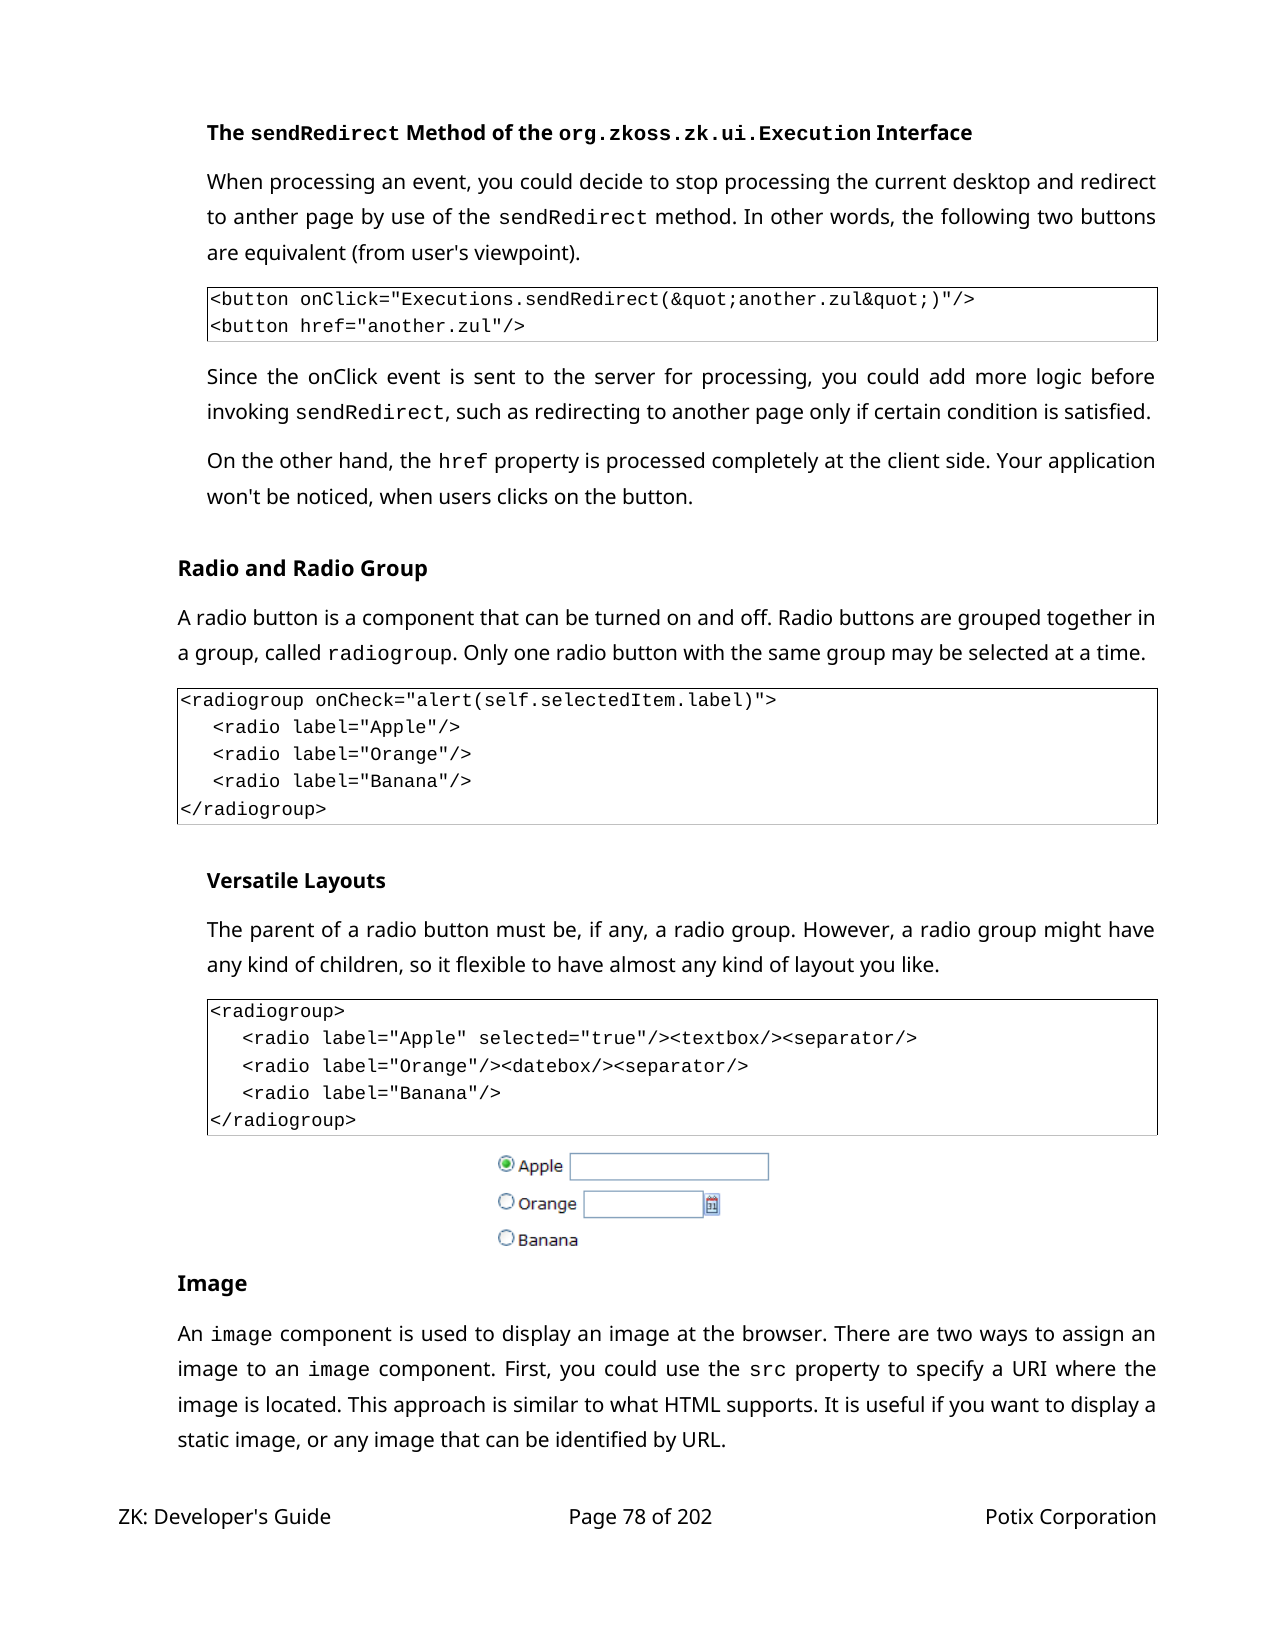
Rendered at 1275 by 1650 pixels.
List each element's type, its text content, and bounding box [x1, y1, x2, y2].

text <button href="another.zul"/> [208, 314, 1157, 341]
text A radio button is a component that can be turned on and off. Radio buttons are grouped together in a group, called radiogroup. Only one radio button with the same group may be selected at a time. [177, 603, 1157, 667]
text <radio label="Banana"/> [178, 769, 1157, 793]
text </radiogroup> [208, 1108, 1157, 1135]
text On the other hand, the href property is processed completely at the client side. Your application won't be noticed, when users clicks on the button. [207, 446, 1157, 510]
text <radio label="Banana"/> [208, 1081, 1157, 1105]
text <button onClick="Executions.sendRedirect(&quot;another.zul&quot;)"/> [208, 288, 1157, 311]
text <radio label="Apple"/> [178, 715, 1157, 739]
subtitle Radio and Radio Group [177, 553, 1157, 583]
text An image component is used to display an image at the browser. There are two ways to assign an image to an image component. First, you could use the src property to specify a URI where the image is located. This approach is similar to what HTML supports. It is useful if you want to display a static image, or any image that can be identified by URL. [177, 1319, 1157, 1453]
text The parent of a radio button must be, if any, a radio group. However, a radio group might have any kind of children, so it flexible to have almost any kind of layout you like. [207, 915, 1157, 978]
text <radio label="Orange"/><datebox/><separator/> [208, 1053, 1157, 1078]
subtitle Image [177, 1251, 1157, 1298]
text </radiogroup> [178, 796, 1157, 824]
subtitle The sendRedirect Method of the org.zkoss.zk.ui.Execution Interface [207, 118, 1157, 147]
picture [492, 1148, 783, 1251]
subtitle Versatile Layouts [207, 866, 1157, 894]
text Since the onClick event is sent to the server for processing, you could add more logic before invoking sendRedirect, such as redirecting to another page only if certain condition is satisfied. [207, 362, 1157, 426]
text <radiogroup onCheck="alert(self.selectedItem.label)"> [178, 689, 1157, 712]
text <radio label="Orange"/> [178, 742, 1157, 766]
text <radiogroup> [208, 1000, 1157, 1023]
text When processing an event, you could decide to stop processing the current desktop and redirect to anther page by use of the sendRedirect method. In other words, the following two buttons are equivalent (from user's viewpoint). [207, 167, 1157, 266]
text <radio label="Apple" selected="true"/><textbox/><separator/> [208, 1026, 1157, 1051]
